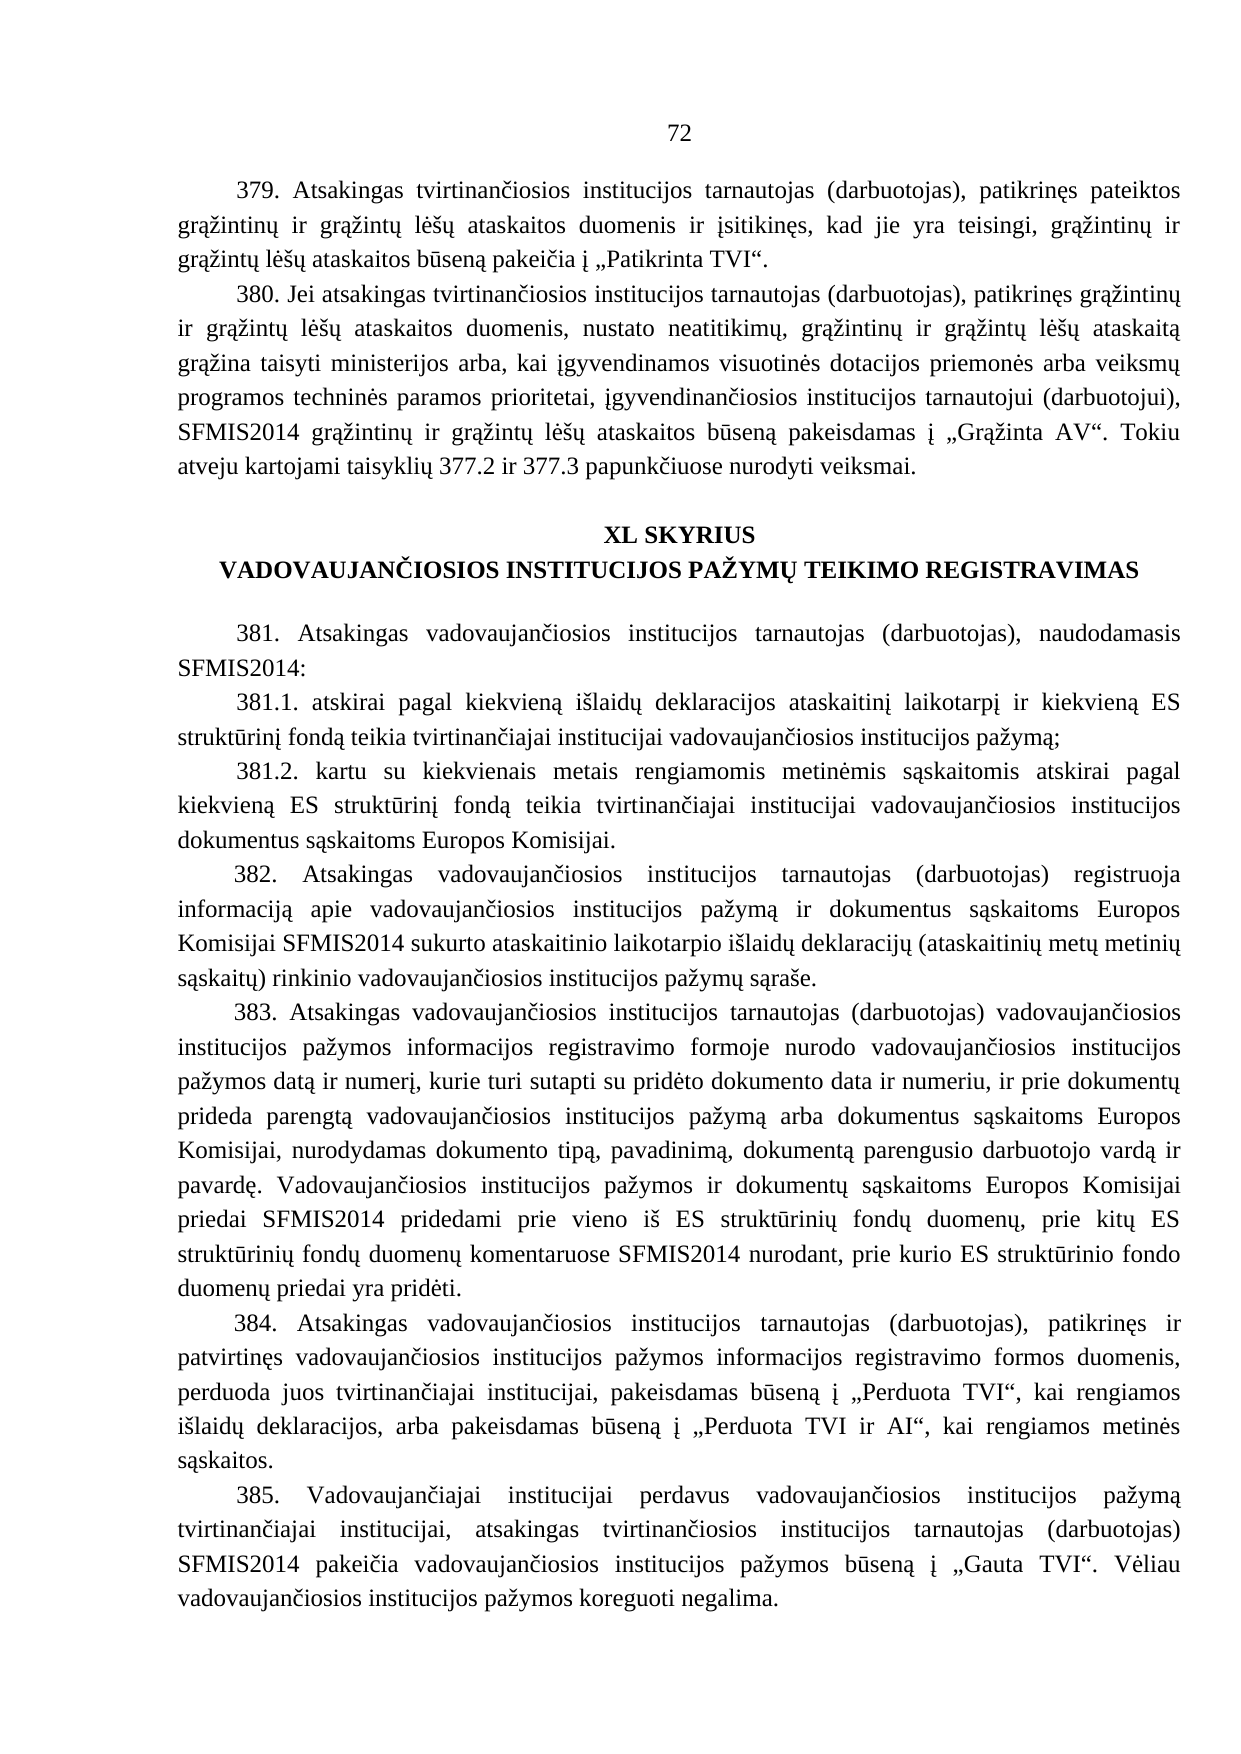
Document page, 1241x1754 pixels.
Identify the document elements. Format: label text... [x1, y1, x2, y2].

text 381.2. kartu su kiekvienais metais rengiamomis metinėmis sąskaitomis atskirai pagal kiekvieną ES struktūrinį fondą teikia tvirtinančiajai institucijai vadovaujančiosios institucijos dokumentus sąskaitoms Europos Komisijai. [177, 756, 1181, 854]
text 384. Atsakingas vadovaujančiosios institucijos tarnautojas (darbuotojas), patikrinęs ir patvirtinęs vadovaujančiosios institucijos pažymos informacijos registravimo formos duomenis, perduoda juos tvirtinančiajai institucijai, pakeisdamas būseną į „Perduota TVI“, kai rengiamos išlaidų deklaracijos, arba pakeisdamas būseną į „Perduota TVI ir AI“, kai rengiamos metinės sąskaitos. [177, 1308, 1181, 1474]
text 381.1. atskirai pagal kiekvieną išlaidų deklaracijos ataskaitinį laikotarpį ir kiekvieną ES struktūrinį fondą teikia tvirtinančiajai institucijai vadovaujančiosios institucijos pažymą; [177, 687, 1181, 750]
text 379. Atsakingas tvirtinančiosios institucijos tarnautojas (darbuotojas), patikrinęs pateiktos grąžintinų ir grąžintų lėšų ataskaitos duomenis ir įsitikinęs, kad jie yra teisingi, grąžintinų ir grąžintų lėšų ataskaitos būseną pakeičia į „Patikrinta TVI“. [177, 176, 1181, 273]
text XL SKYRIUS [177, 520, 1181, 549]
text 382. Atsakingas vadovaujančiosios institucijos tarnautojas (darbuotojas) registruoja informaciją apie vadovaujančiosios institucijos pažymą ir dokumentus sąskaitoms Europos Komisijai SFMIS2014 sukurto ataskaitinio laikotarpio išlaidų deklaracijų (ataskaitinių metų metinių sąskaitų) rinkinio vadovaujančiosios institucijos pažymų sąraše. [177, 859, 1181, 992]
text VADOVAUJANČIOSIOS INSTITUCIJOS PAŽYMŲ TEIKIMO REGISTRAVIMAS [177, 555, 1181, 584]
text 381. Atsakingas vadovaujančiosios institucijos tarnautojas (darbuotojas), naudodamasis SFMIS2014: [177, 618, 1181, 681]
text 385. Vadovaujančiajai institucijai perdavus vadovaujančiosios institucijos pažymą tvirtinančiajai institucijai, atsakingas tvirtinančiosios institucijos tarnautojas (darbuotojas) SFMIS2014 pakeičia vadovaujančiosios institucijos pažymos būseną į „Gauta TVI“. Vėliau vadovaujančiosios institucijos pažymos koreguoti negalima. [177, 1480, 1181, 1612]
text 383. Atsakingas vadovaujančiosios institucijos tarnautojas (darbuotojas) vadovaujančiosios institucijos pažymos informacijos registravimo formoje nurodo vadovaujančiosios institucijos pažymos datą ir numerį, kurie turi sutapti su pridėto dokumento data ir numeriu, ir prie dokumentų prideda parengtą vadovaujančiosios institucijos pažymą arba dokumentus sąskaitoms Europos Komisijai, nurodydamas dokumento tipą, pavadinimą, dokumentą parengusio darbuotojo vardą ir pavardę. Vadovaujančiosios institucijos pažymos ir dokumentų sąskaitoms Europos Komisijai priedai SFMIS2014 pridedami prie vieno iš ES struktūrinių fondų duomenų, prie kitų ES struktūrinių fondų duomenų komentaruose SFMIS2014 nurodant, prie kurio ES struktūrinio fondo duomenų priedai yra pridėti. [177, 997, 1181, 1302]
text 380. Jei atsakingas tvirtinančiosios institucijos tarnautojas (darbuotojas), patikrinęs grąžintinų ir grąžintų lėšų ataskaitos duomenis, nustato neatitikimų, grąžintinų ir grąžintų lėšų ataskaitą grąžina taisyti ministerijos arba, kai įgyvendinamos visuotinės dotacijos priemonės arba veiksmų programos techninės paramos prioritetai, įgyvendinančiosios institucijos tarnautojui (darbuotojui), SFMIS2014 grąžintinų ir grąžintų lėšų ataskaitos būseną pakeisdamas į „Grąžinta AV“. Tokiu atveju kartojami taisyklių 377.2 ir 377.3 papunkčiuose nurodyti veiksmai. [177, 279, 1181, 480]
